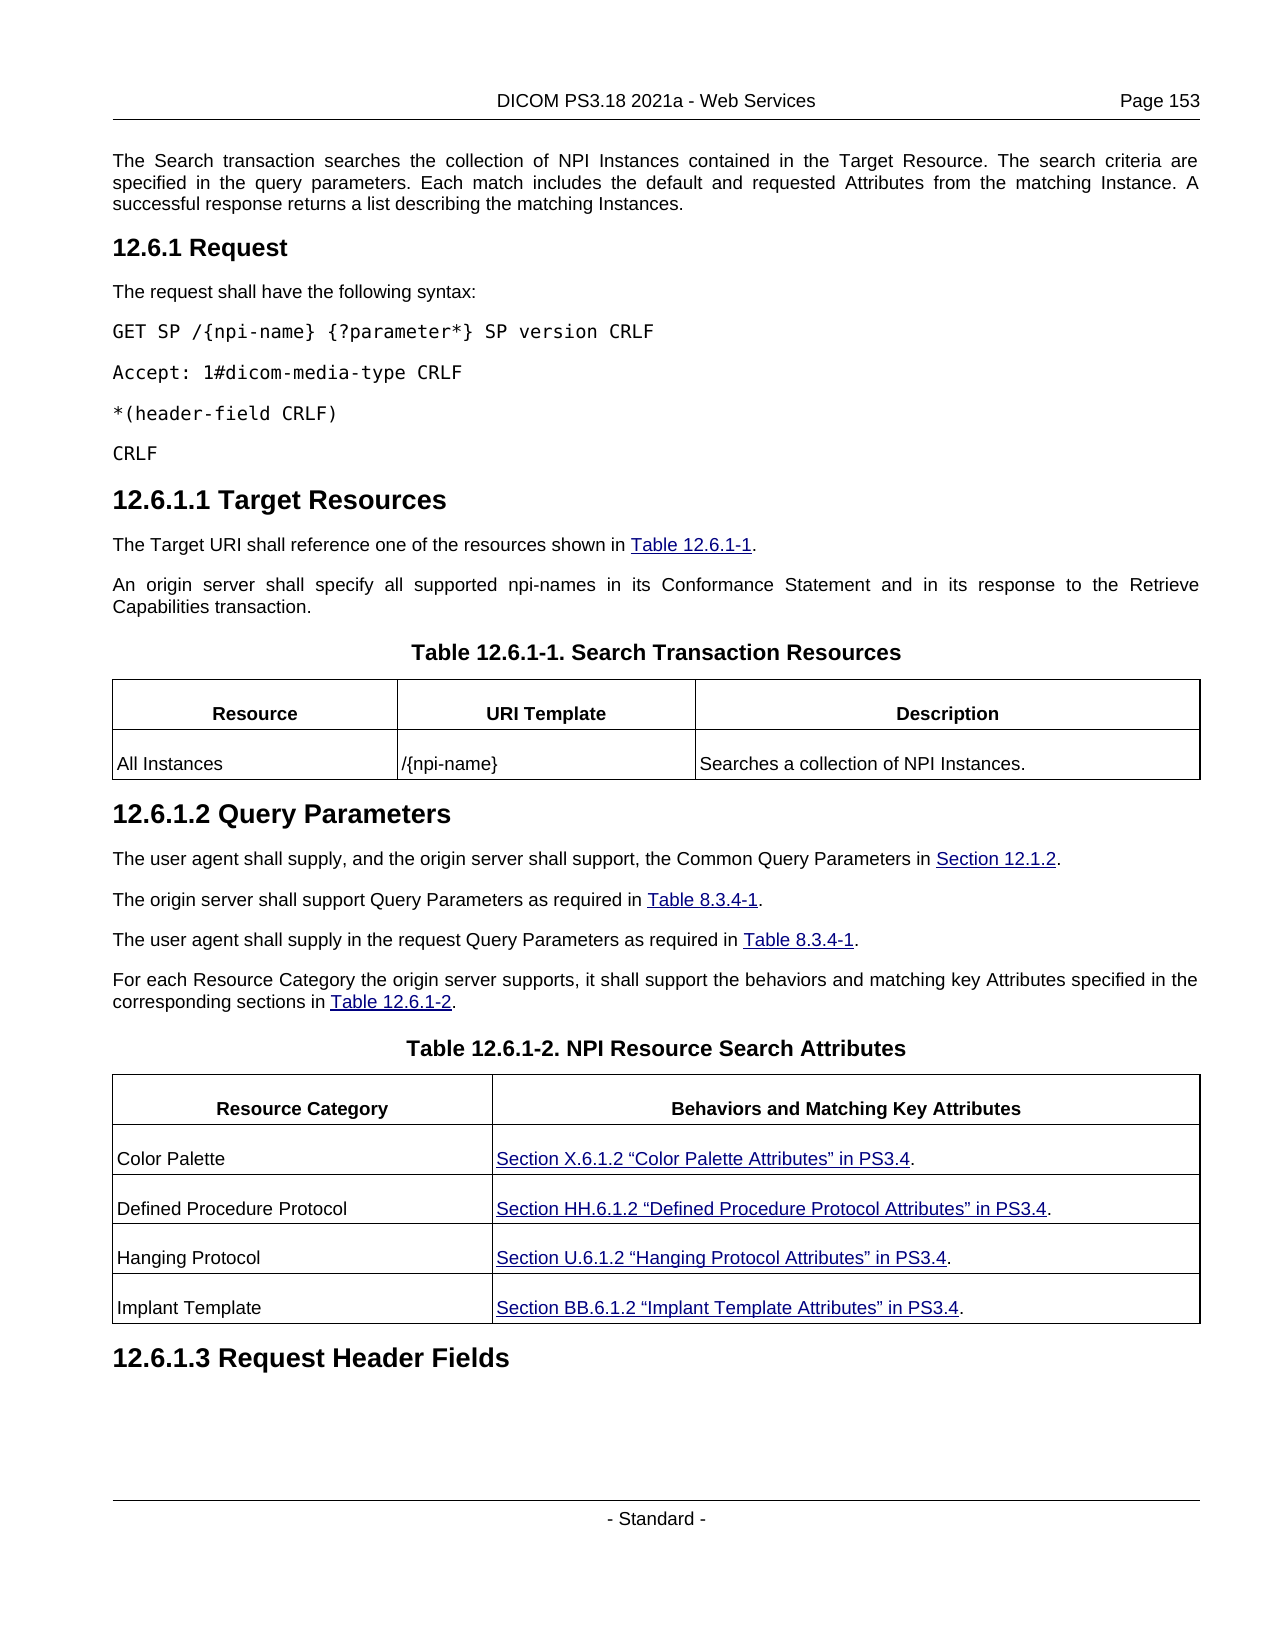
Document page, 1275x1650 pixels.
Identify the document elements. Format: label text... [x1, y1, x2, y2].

table_header Behaviors and Matching Key Attributes [493, 1075, 1199, 1124]
table_cell Searches a collection of NPI Instances. [696, 730, 1199, 778]
text Table 12.6.1-2. NPI Resource Search Attributes [112, 1035, 1200, 1061]
table_cell Hanging Protocol [113, 1224, 492, 1273]
text An origin server shall specify all supported npi-names in its Conformance Statement and in its response to the Retrieve Capabilities transaction. [112, 574, 1200, 617]
table_cell Color Palette [113, 1125, 492, 1173]
table_header Resource [113, 680, 397, 729]
text The user agent shall supply in the request Query Parameters as required in Table 8.3.4-1. [112, 929, 1200, 950]
text 12.6.1.2 Query Parameters [112, 798, 1200, 829]
table_cell Section BB.6.1.2 “Implant Template Attributes” in PS3.4. [493, 1274, 1199, 1323]
text The Search transaction searches the collection of NPI Instances contained in the Target Resource. The search criteria are specified in the query parameters. Each match includes the default and requested Attributes from the matching Instance. A successful response returns a list describing the matching Instances. [112, 150, 1200, 215]
text 12.6.1.1 Target Resources [112, 484, 1200, 515]
text 12.6.1 Request [112, 233, 1200, 262]
text CRLF [112, 443, 1200, 465]
text The Target URI shall reference one of the resources shown in Table 12.6.1-1. [112, 534, 1200, 555]
table_cell Defined Procedure Protocol [113, 1175, 492, 1223]
table_cell Section U.6.1.2 “Hanging Protocol Attributes” in PS3.4. [493, 1224, 1199, 1273]
table_cell /{npi-name} [398, 730, 695, 778]
table_cell Section X.6.1.2 “Color Palette Attributes” in PS3.4. [493, 1125, 1199, 1173]
text The origin server shall support Query Parameters as required in Table 8.3.4-1. [112, 888, 1200, 910]
text The user agent shall supply, and the origin server shall support, the Common Query Parameters in Section 12.1.2. [112, 848, 1200, 870]
text The request shall have the following syntax: [112, 281, 1200, 302]
table_header URI Template [398, 680, 695, 729]
table_header Resource Category [113, 1075, 492, 1124]
table_header Description [696, 680, 1199, 729]
table_cell Implant Template [113, 1274, 492, 1323]
text *(header-field CRLF) [112, 402, 1200, 424]
text For each Resource Category the origin server supports, it shall support the behaviors and matching key Attributes specified in the corresponding sections in Table 12.6.1-2. [112, 969, 1200, 1012]
text 12.6.1.3 Request Header Fields [112, 1342, 1200, 1374]
text Accept: 1#dicom-media-type CRLF [112, 362, 1200, 384]
table_cell All Instances [113, 730, 397, 778]
text Table 12.6.1-1. Search Transaction Resources [112, 640, 1200, 666]
text GET SP /{npi-name} {?parameter*} SP version CRLF [112, 321, 1200, 343]
table_cell Section HH.6.1.2 “Defined Procedure Protocol Attributes” in PS3.4. [493, 1175, 1199, 1223]
